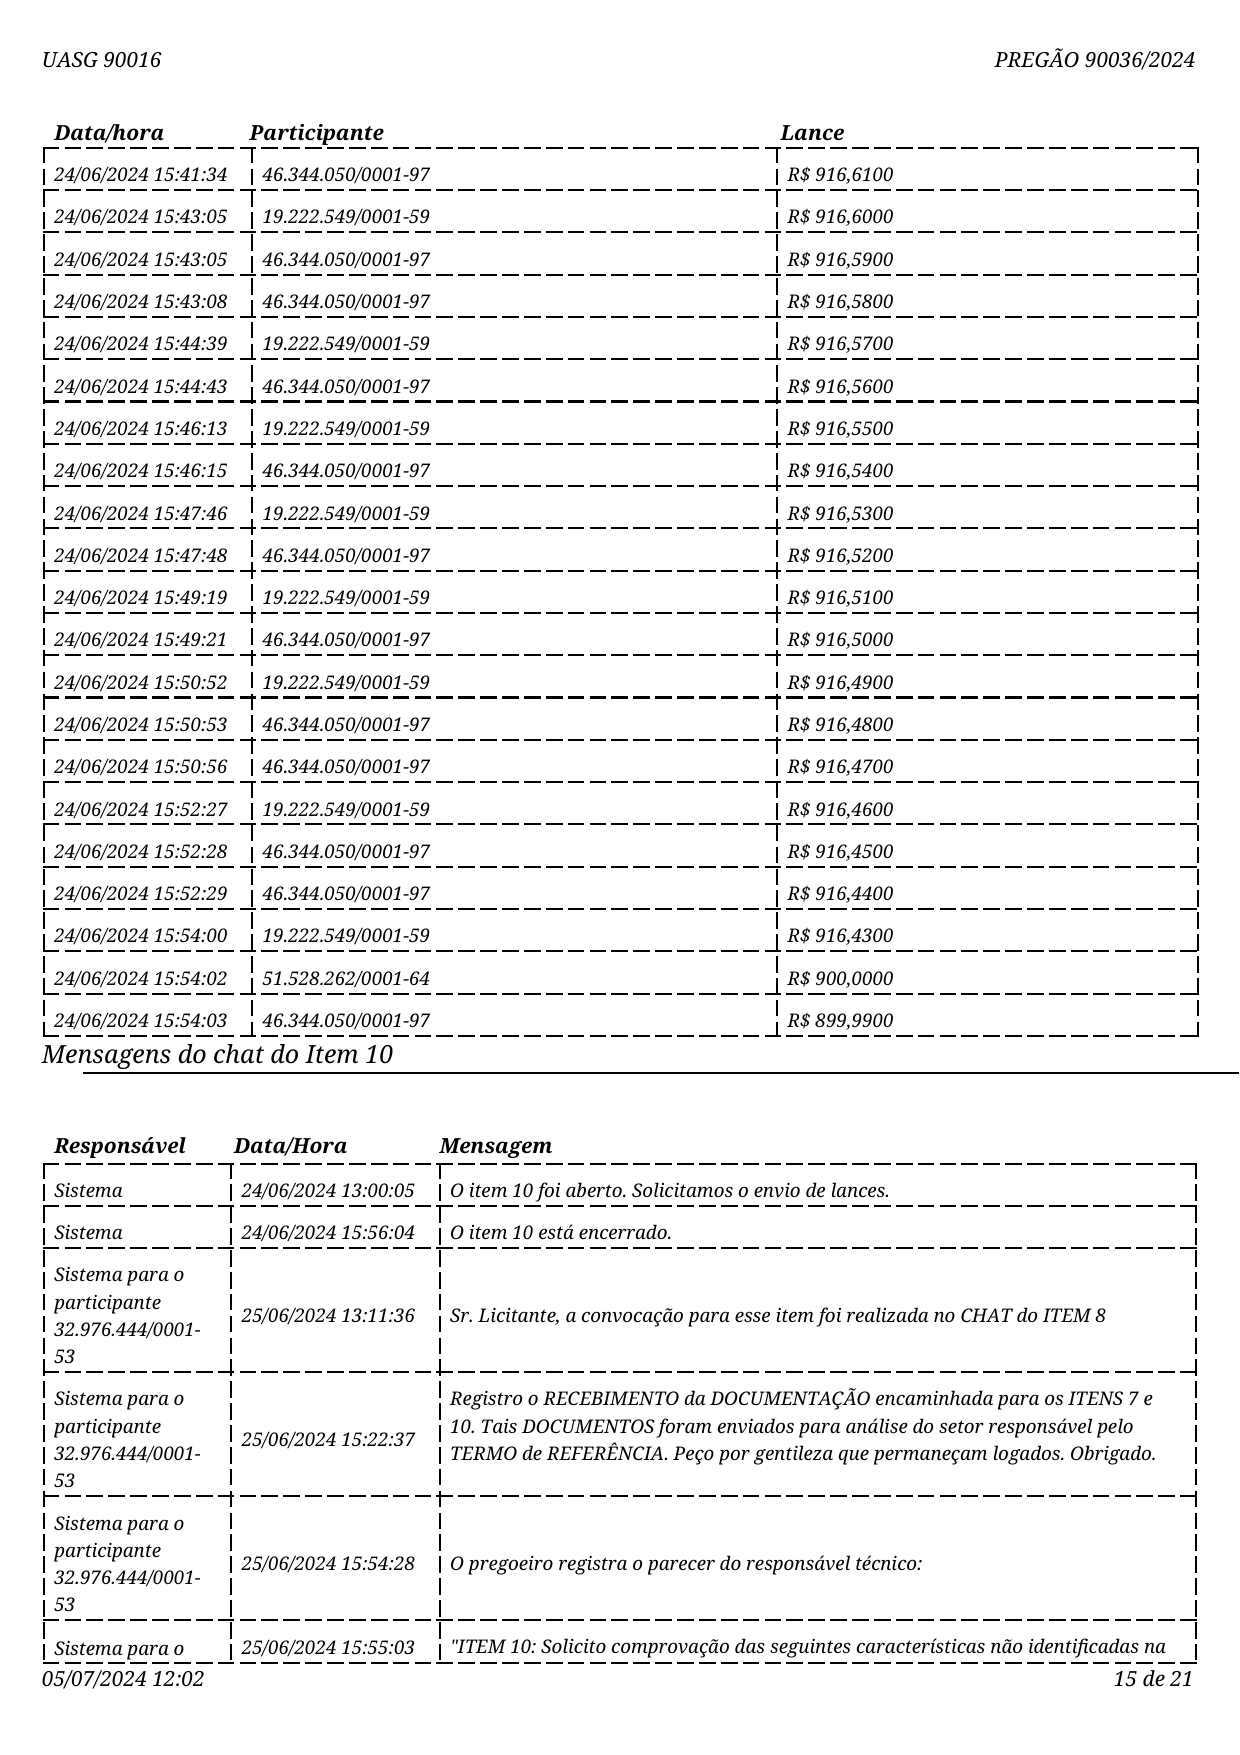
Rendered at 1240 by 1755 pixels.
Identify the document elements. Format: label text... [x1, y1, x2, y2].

table_cell 46.344.050/0001-97 [252, 231, 777, 273]
table_cell R$ 916,5400 [777, 443, 1198, 485]
table_cell 19.222.549/0001-59 [252, 189, 777, 231]
table_header 24/06/2024 13:00:05 [231, 1163, 439, 1204]
table_cell R$ 916,6000 [777, 189, 1198, 231]
table_cell R$ 916,5300 [777, 485, 1198, 527]
table_cell 24/06/2024 15:50:53 [44, 696, 252, 739]
table_cell 24/06/2024 15:43:05 [44, 231, 252, 273]
table_cell 19.222.549/0001-59 [252, 781, 777, 823]
table_cell R$ 916,4900 [777, 654, 1198, 696]
table_cell 46.344.050/0001-97 [252, 696, 777, 739]
table_cell 25/06/2024 15:55:03 [231, 1619, 439, 1662]
table_cell R$ 916,5900 [777, 231, 1198, 273]
table_cell 24/06/2024 15:52:27 [44, 781, 252, 823]
table_cell 24/06/2024 15:47:46 [44, 485, 252, 527]
table_cell R$ 916,5600 [777, 358, 1198, 400]
table_cell 25/06/2024 15:54:28 [231, 1495, 439, 1619]
table_cell 24/06/2024 15:41:34 [44, 147, 252, 189]
table_cell O pregoeiro registra o parecer do responsável técnico: [440, 1495, 1196, 1619]
table_header O item 10 foi aberto. Solicitamos o envio de lances. [440, 1163, 1196, 1204]
table_cell R$ 916,5000 [777, 612, 1198, 654]
table_cell 51.528.262/0001-64 [252, 950, 777, 992]
table_cell Sistema para o participante 32.976.444/0001-53 [44, 1247, 231, 1371]
table_cell R$ 916,4700 [777, 739, 1198, 781]
text Responsável Data/Hora Mensagem [54, 1132, 1089, 1160]
table_cell 24/06/2024 15:50:52 [44, 654, 252, 696]
table_cell 24/06/2024 15:47:48 [44, 527, 252, 569]
table_cell 24/06/2024 15:46:13 [44, 400, 252, 443]
table_cell R$ 916,6100 [777, 147, 1198, 189]
table_cell 25/06/2024 15:22:37 [231, 1371, 439, 1495]
table_cell 19.222.549/0001-59 [252, 570, 777, 612]
table_cell 46.344.050/0001-97 [252, 358, 777, 400]
table_header Sistema [44, 1163, 231, 1204]
table_cell 46.344.050/0001-97 [252, 866, 777, 908]
table_cell R$ 916,4600 [777, 781, 1198, 823]
text Mensagens do chat do Item 10 [42, 1037, 1089, 1071]
table_cell R$ 900,0000 [777, 950, 1198, 992]
table_cell R$ 916,4400 [777, 866, 1198, 908]
table_cell Registro o RECEBIMENTO da DOCUMENTAÇÃO encaminhada para os ITENS 7 e 10. Tais DOCUMENTOS foram enviados para análise do setor responsável pelo TERMO de REFERÊNCIA. Peço por gentileza que permaneçam logados. Obrigado. [440, 1371, 1196, 1495]
table_cell Sr. Licitante, a convocação para esse item foi realizada no CHAT do ITEM 8 [440, 1247, 1196, 1371]
table_cell "ITEM 10: Solicito comprovação das seguintes características não identificadas na [440, 1619, 1196, 1662]
table_cell 24/06/2024 15:49:19 [44, 570, 252, 612]
table_cell 46.344.050/0001-97 [252, 993, 777, 1035]
table_cell Sistema para o [44, 1619, 231, 1662]
table_cell 25/06/2024 13:11:36 [231, 1247, 439, 1371]
table_cell 46.344.050/0001-97 [252, 612, 777, 654]
table_cell 24/06/2024 15:43:08 [44, 274, 252, 316]
table_cell 19.222.549/0001-59 [252, 316, 777, 358]
table_cell 24/06/2024 15:54:03 [44, 993, 252, 1035]
table_cell R$ 916,5200 [777, 527, 1198, 569]
table_cell 46.344.050/0001-97 [252, 443, 777, 485]
table_cell 24/06/2024 15:52:29 [44, 866, 252, 908]
table_cell R$ 916,5100 [777, 570, 1198, 612]
table_cell R$ 916,5700 [777, 316, 1198, 358]
table_cell 46.344.050/0001-97 [252, 823, 777, 866]
table_cell 46.344.050/0001-97 [252, 527, 777, 569]
table_cell 19.222.549/0001-59 [252, 485, 777, 527]
table_cell 24/06/2024 15:46:15 [44, 443, 252, 485]
table_cell 24/06/2024 15:52:28 [44, 823, 252, 866]
table_cell 46.344.050/0001-97 [252, 147, 777, 189]
table_cell 24/06/2024 15:44:39 [44, 316, 252, 358]
table_cell 24/06/2024 15:43:05 [44, 189, 252, 231]
table_cell R$ 916,5500 [777, 400, 1198, 443]
table_cell 19.222.549/0001-59 [252, 654, 777, 696]
table_cell 24/06/2024 15:49:21 [44, 612, 252, 654]
table_cell R$ 916,4500 [777, 823, 1198, 866]
table_cell R$ 916,5800 [777, 274, 1198, 316]
table_cell 24/06/2024 15:44:43 [44, 358, 252, 400]
table_cell 24/06/2024 15:54:02 [44, 950, 252, 992]
table_cell Sistema para o participante 32.976.444/0001-53 [44, 1495, 231, 1619]
table_cell R$ 916,4800 [777, 696, 1198, 739]
table_cell 24/06/2024 15:56:04 [231, 1205, 439, 1247]
table_cell 46.344.050/0001-97 [252, 739, 777, 781]
table_cell R$ 916,4300 [777, 908, 1198, 950]
table_cell 24/06/2024 15:50:56 [44, 739, 252, 781]
table_cell R$ 899,9900 [777, 993, 1198, 1035]
table_cell 19.222.549/0001-59 [252, 908, 777, 950]
table_cell O item 10 está encerrado. [440, 1205, 1196, 1247]
table_cell 24/06/2024 15:54:00 [44, 908, 252, 950]
table_cell 46.344.050/0001-97 [252, 274, 777, 316]
table_cell 19.222.549/0001-59 [252, 400, 777, 443]
table_cell Sistema [44, 1205, 231, 1247]
table_cell Sistema para o participante 32.976.444/0001-53 [44, 1371, 231, 1495]
